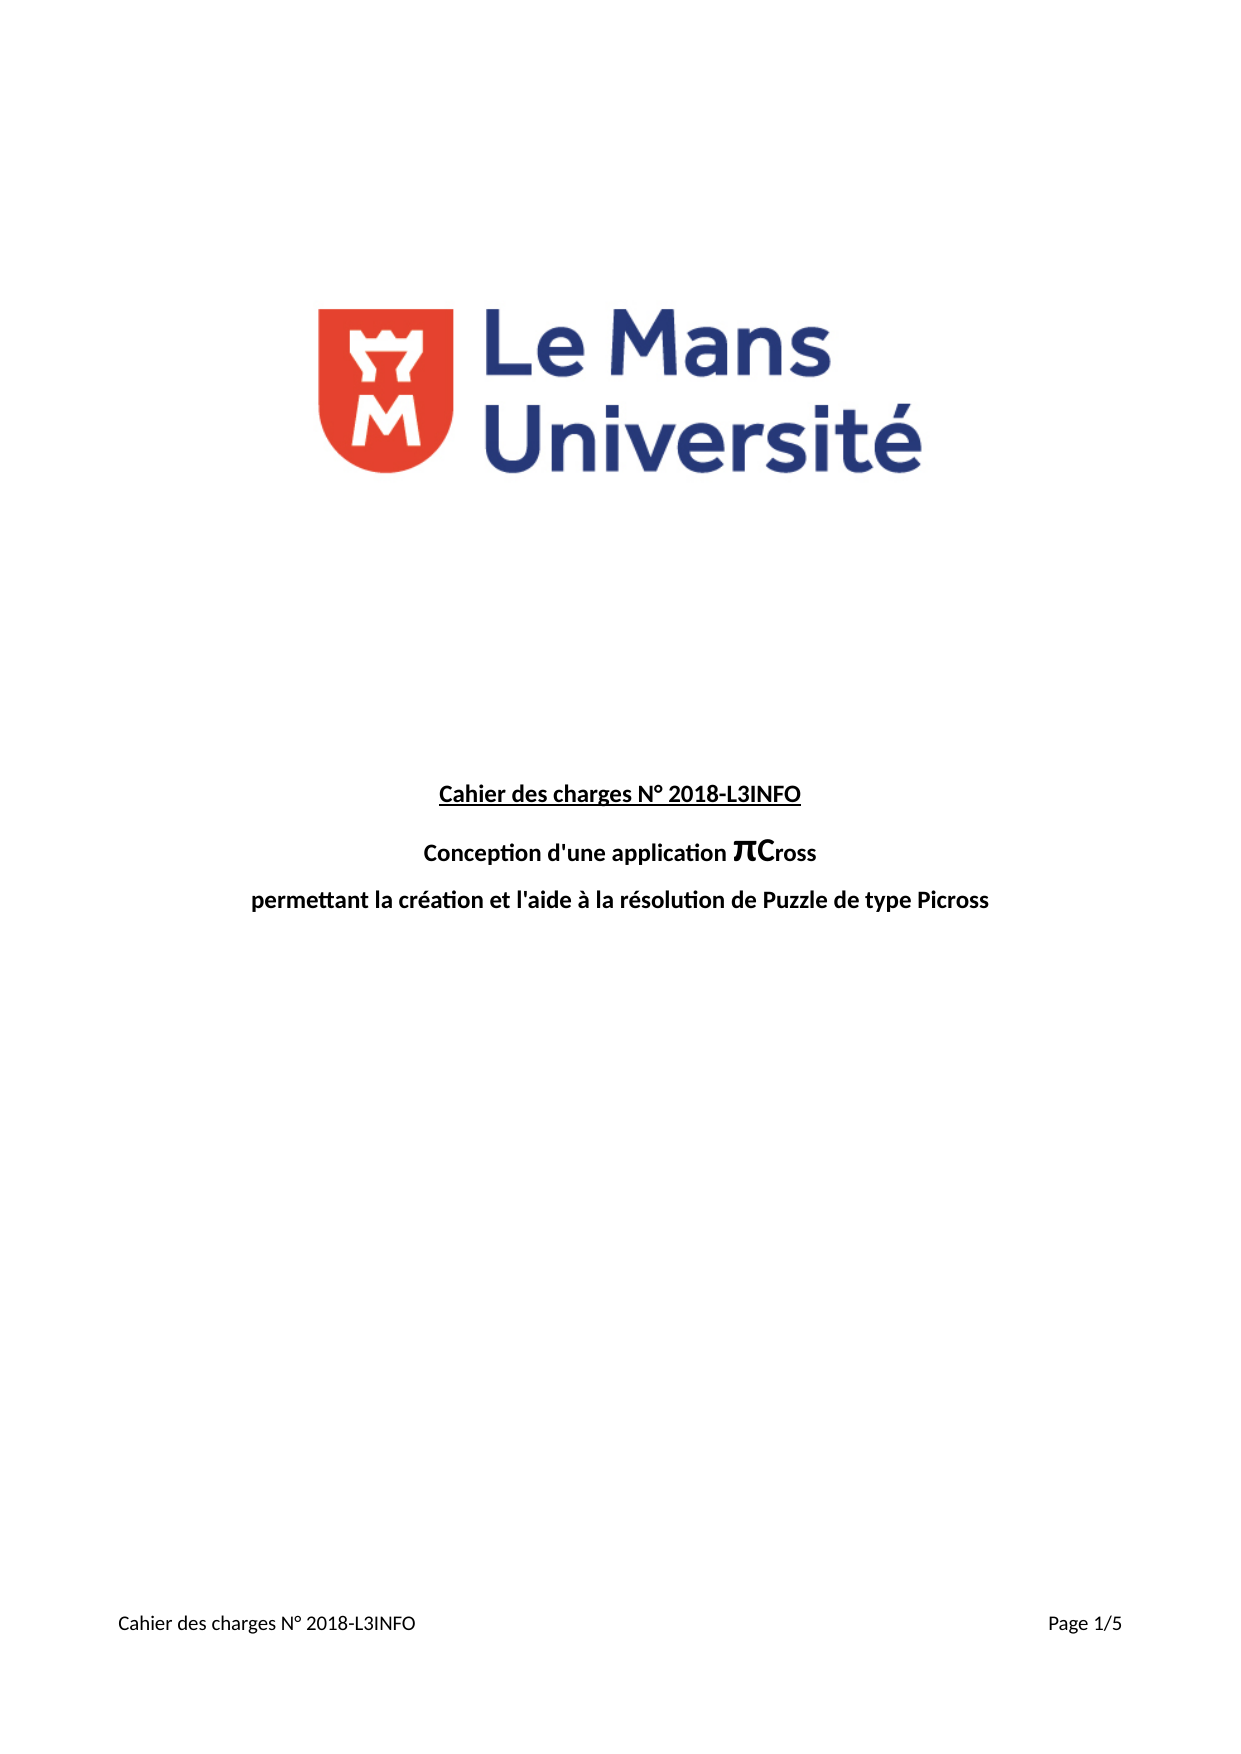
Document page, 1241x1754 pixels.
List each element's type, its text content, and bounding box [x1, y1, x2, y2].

text Conception d'une application πCross [118, 821, 1122, 872]
picture [273, 260, 967, 520]
text Cahier des charges N° 2018-L3INFO [118, 778, 1122, 808]
text permettant la création et l'aide à la résolution de Puzzle de type Picross [118, 884, 1122, 915]
